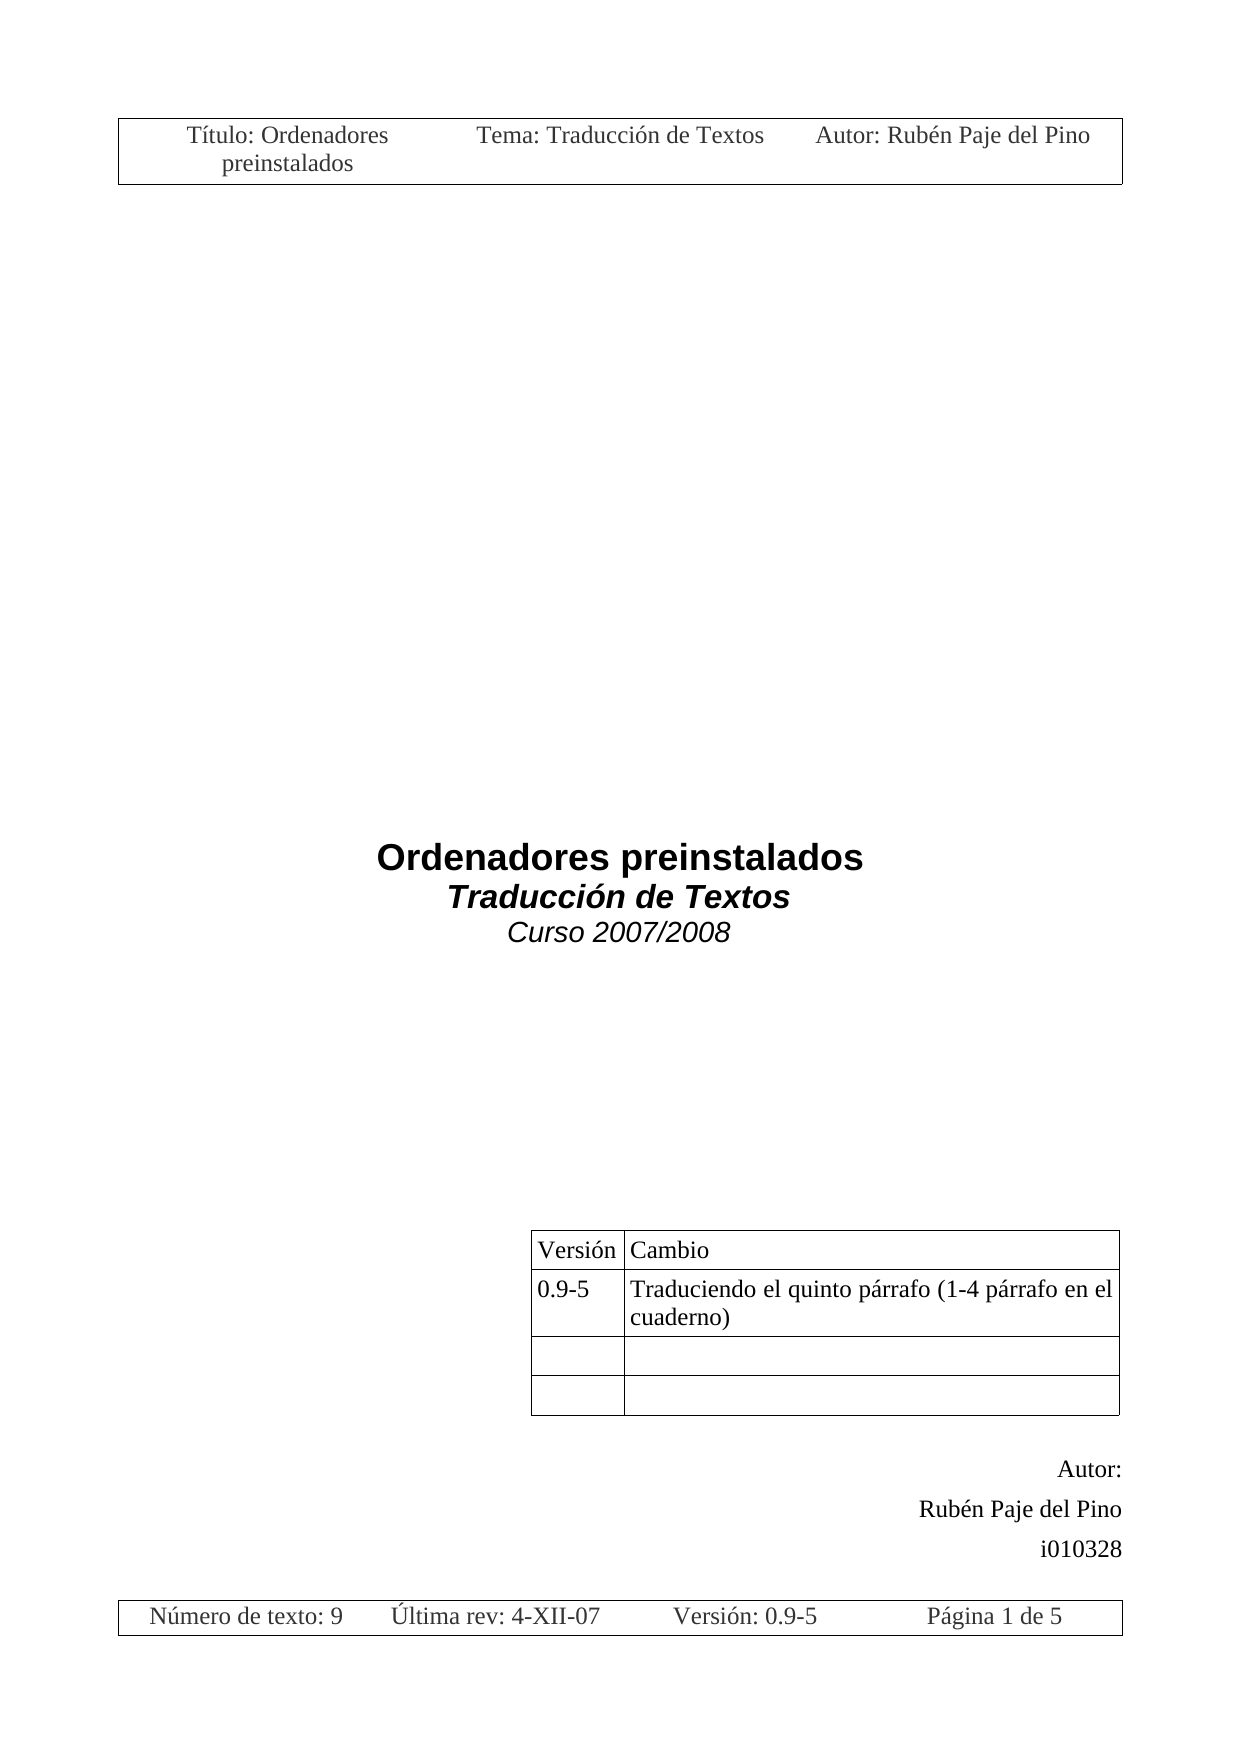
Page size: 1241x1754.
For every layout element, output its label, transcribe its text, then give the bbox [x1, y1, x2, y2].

table_cell [625, 1376, 1119, 1415]
table_cell Traduciendo el quinto párrafo (1-4 párrafo en el cuaderno) [625, 1270, 1119, 1336]
text Autor: [118, 1455, 1122, 1483]
table_cell 0.9-5 [532, 1270, 624, 1336]
table_cell [532, 1376, 624, 1415]
text Curso 2007/2008 [118, 916, 1122, 948]
table_header Cambio [625, 1231, 1119, 1269]
text Traducción de Textos [118, 878, 1122, 916]
table_cell [532, 1337, 624, 1375]
text i010328 [118, 1535, 1122, 1563]
text Rubén Paje del Pino [118, 1495, 1122, 1523]
text Ordenadores preinstalados [118, 837, 1122, 878]
table_header Versión [532, 1231, 624, 1269]
table_cell [625, 1337, 1119, 1375]
